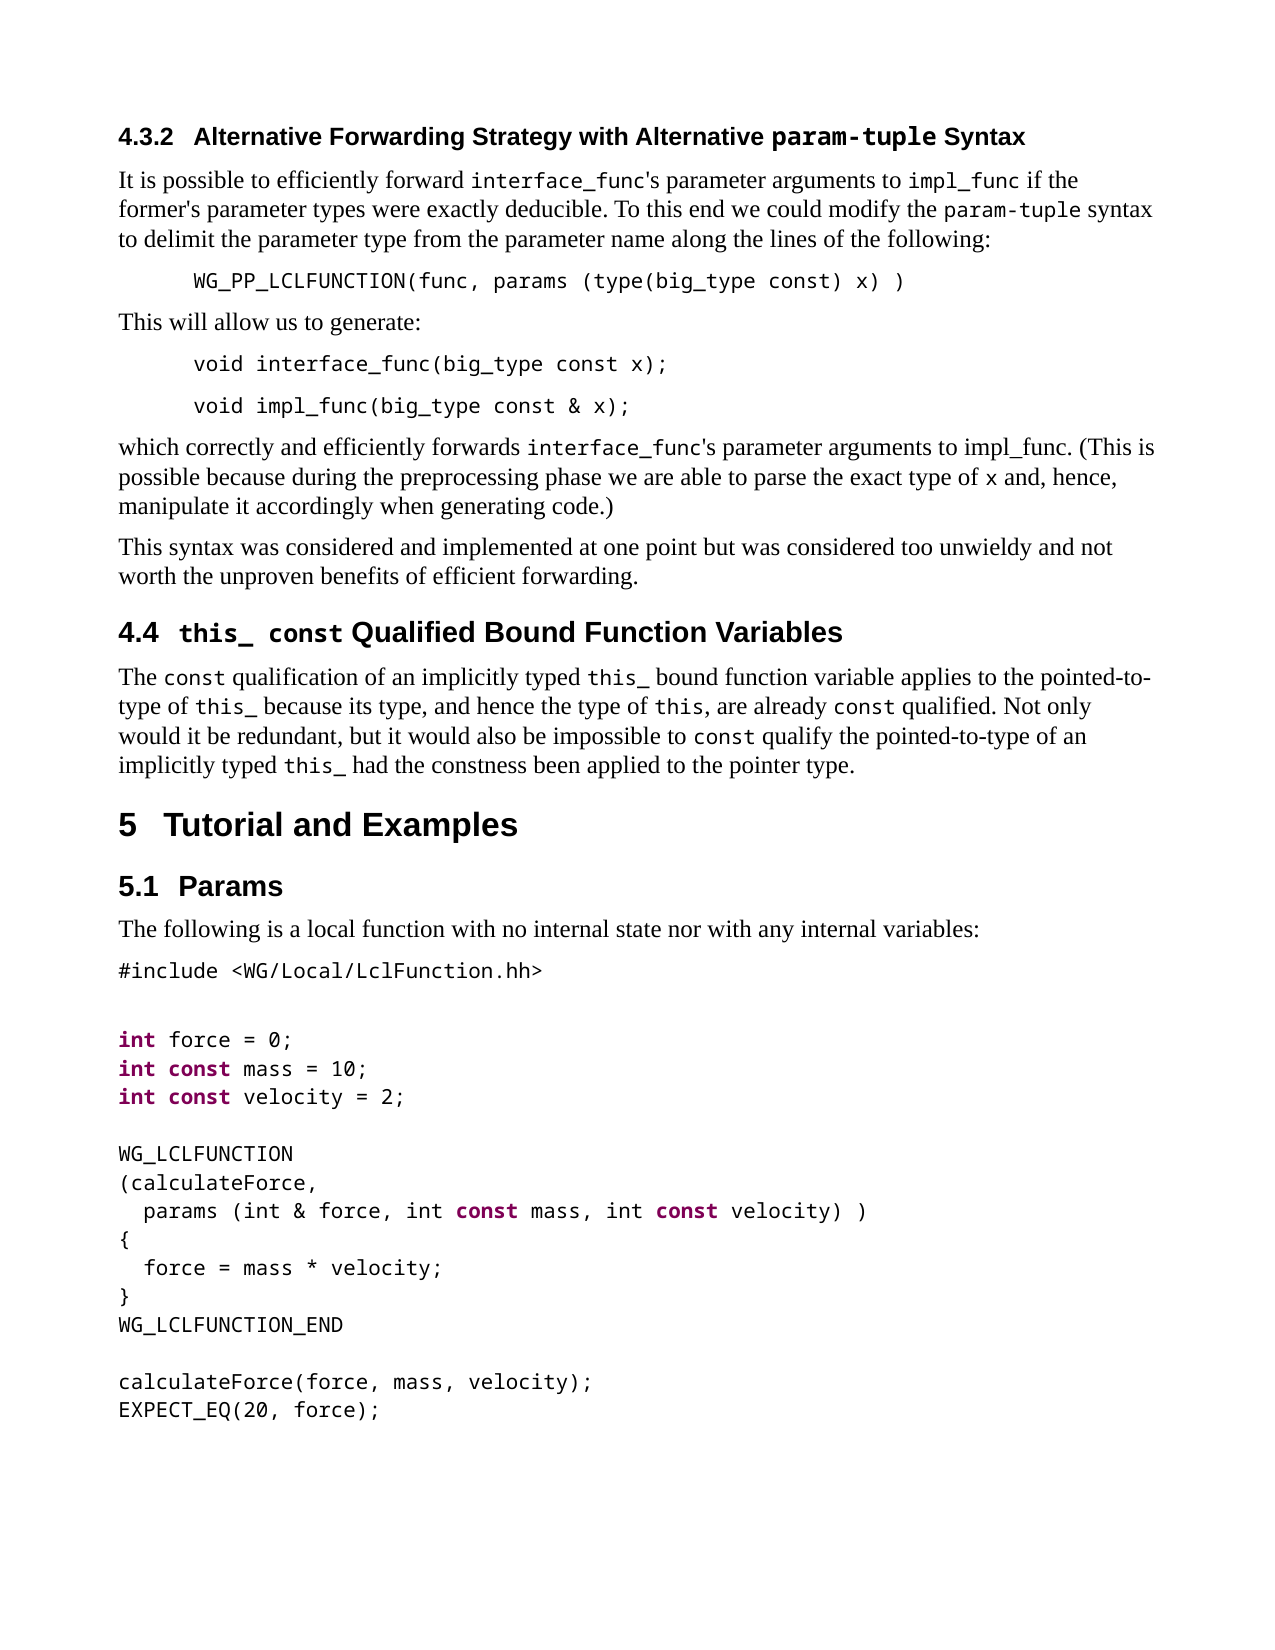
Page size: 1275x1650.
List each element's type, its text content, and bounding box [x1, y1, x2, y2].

text calculateForce(force, mass, velocity); [118, 1367, 1157, 1396]
text { [118, 1224, 1157, 1253]
text force = mass * velocity; [118, 1253, 1157, 1281]
text WG_LCLFUNCTION [118, 1139, 1157, 1168]
subtitle Alternative Forwarding Strategy with Alternative param-tuple Syntax [118, 118, 1157, 152]
text params (int & force, int const mass, int const velocity) ) [118, 1196, 1157, 1224]
text WG_LCLFUNCTION_END [118, 1310, 1157, 1338]
text The following is a local function with no internal state nor with any internal variables: [118, 914, 1157, 943]
text It is possible to efficiently forward interface_func's parameter arguments to impl_func if the former's parameter types were exactly deducible. To this end we could modify the param-tuple syntax to delimit the parameter type from the parameter name along the lines of the following: [118, 165, 1157, 252]
text int const mass = 10; [118, 1054, 1157, 1082]
text EXPECT_EQ(20, force); [118, 1396, 1157, 1424]
subtitle this_ const Qualified Bound Function Variables [118, 615, 1157, 649]
subtitle Params [118, 868, 1157, 902]
subtitle Tutorial and Examples [118, 805, 1157, 843]
text void impl_func(big_type const & x); [118, 390, 1157, 419]
text The const qualification of an implicitly typed this_ bound function variable applies to the pointed-to-type of this_ because its type, and hence the type of this, are already const qualified. Not only would it be redundant, but it would also be impossible to const qualify the pointed-to-type of an implicitly typed this_ had the constness been applied to the pointer type. [118, 662, 1157, 780]
text int const velocity = 2; [118, 1082, 1157, 1111]
text #include <WG/Local/LclFunction.hh> [118, 956, 1157, 984]
text WG_PP_LCLFUNCTION(func, params (type(big_type const) x) ) [118, 265, 1157, 294]
text void interface_func(big_type const x); [118, 348, 1157, 378]
text int force = 0; [118, 1026, 1157, 1054]
text This syntax was considered and implemented at one point but was considered too unwieldy and not worth the unproven benefits of efficient forwarding. [118, 532, 1157, 590]
text (calculateForce, [118, 1168, 1157, 1196]
text This will allow us to generate: [118, 307, 1157, 336]
text } [118, 1281, 1157, 1310]
text which correctly and efficiently forwards interface_func's parameter arguments to impl_func. (This is possible because during the preprocessing phase we are able to parse the exact type of x and, hence, manipulate it accordingly when generating code.) [118, 432, 1157, 520]
